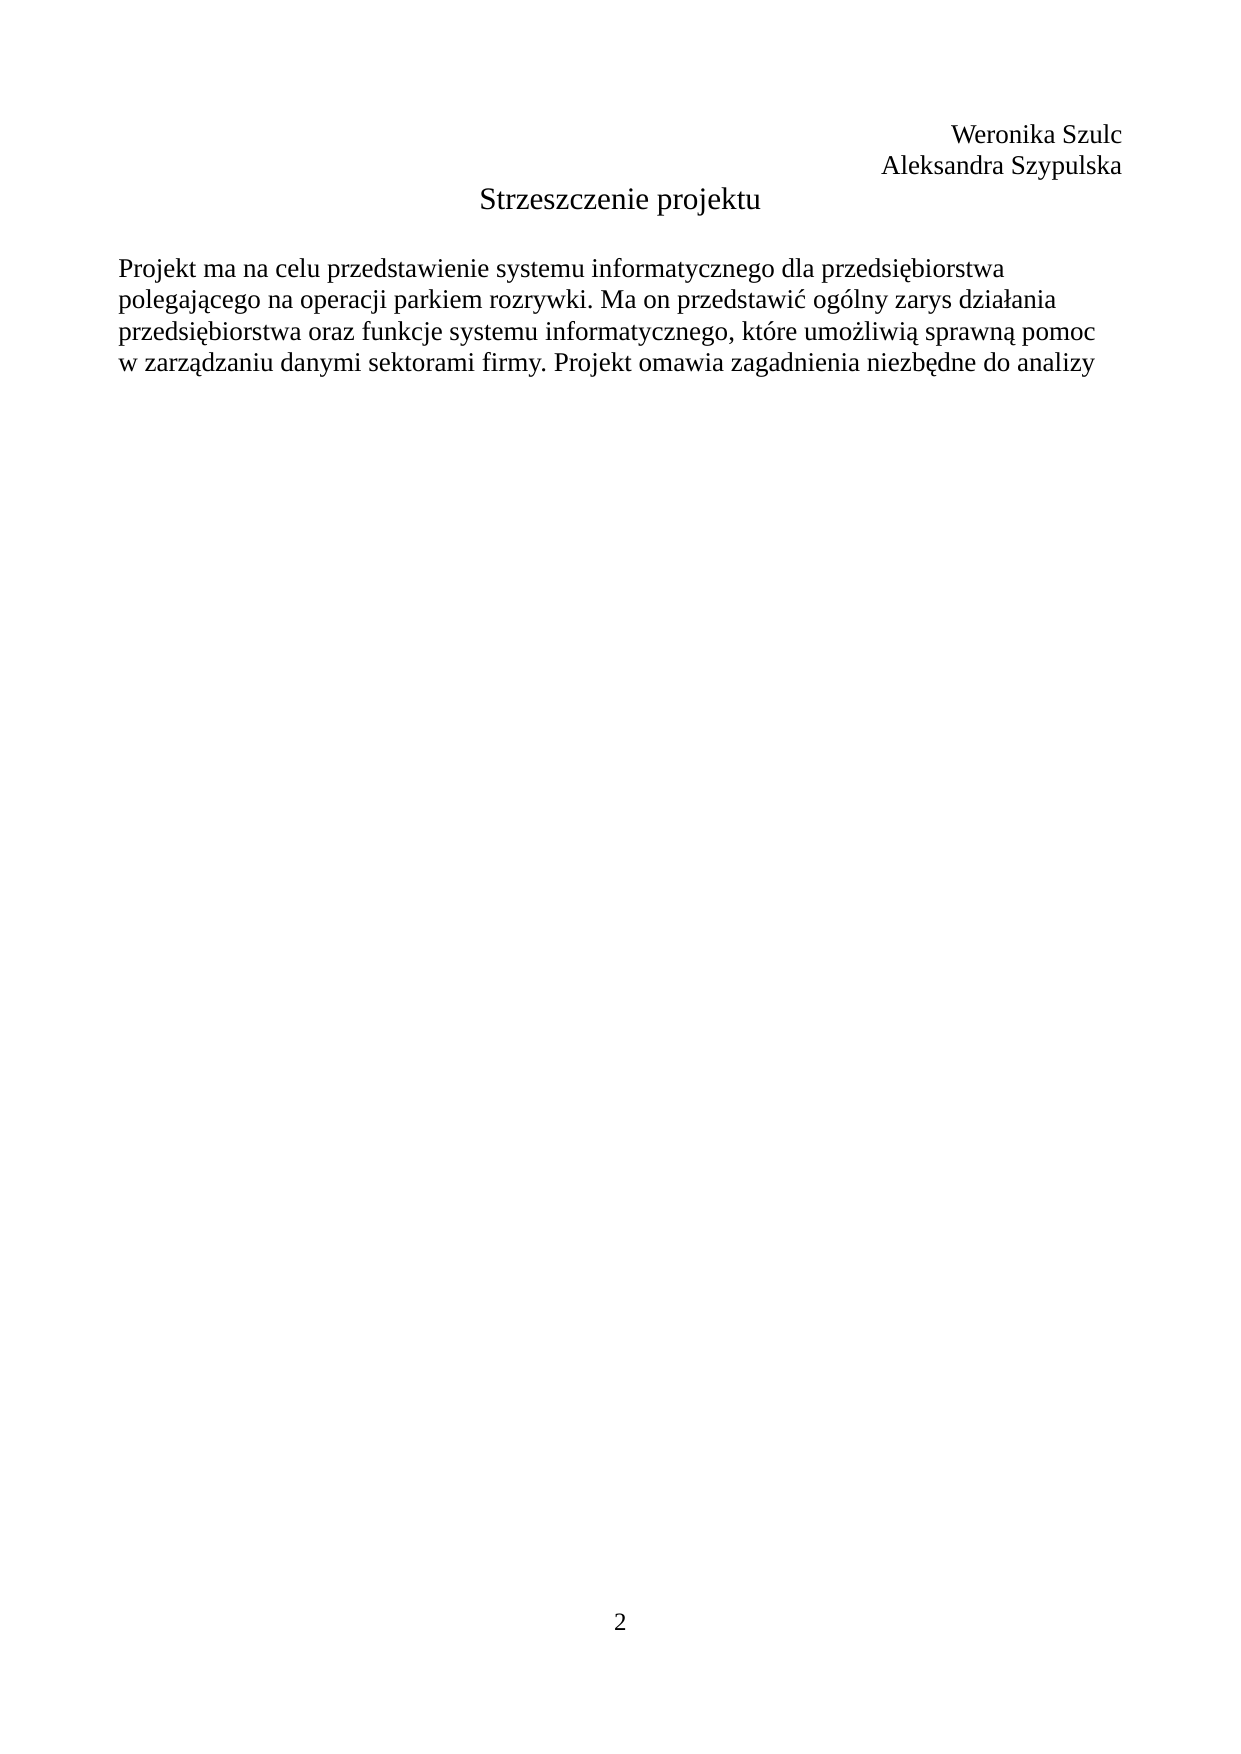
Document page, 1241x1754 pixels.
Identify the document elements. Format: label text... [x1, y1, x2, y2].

text Aleksandra Szypulska [118, 149, 1122, 180]
text Weronika Szulc [118, 118, 1122, 149]
text Strzeszczenie projektu [118, 180, 1122, 216]
text Projekt ma na celu przedstawienie systemu informatycznego dla przedsiębiorstwa polegającego na operacji parkiem rozrywki. Ma on przedstawić ogólny zarys działania przedsiębiorstwa oraz funkcje systemu informatycznego, które umożliwią sprawną pomoc w zarządzaniu danymi sektorami firmy. Projekt omawia zagadnienia niezbędne do analizy [118, 252, 1122, 377]
